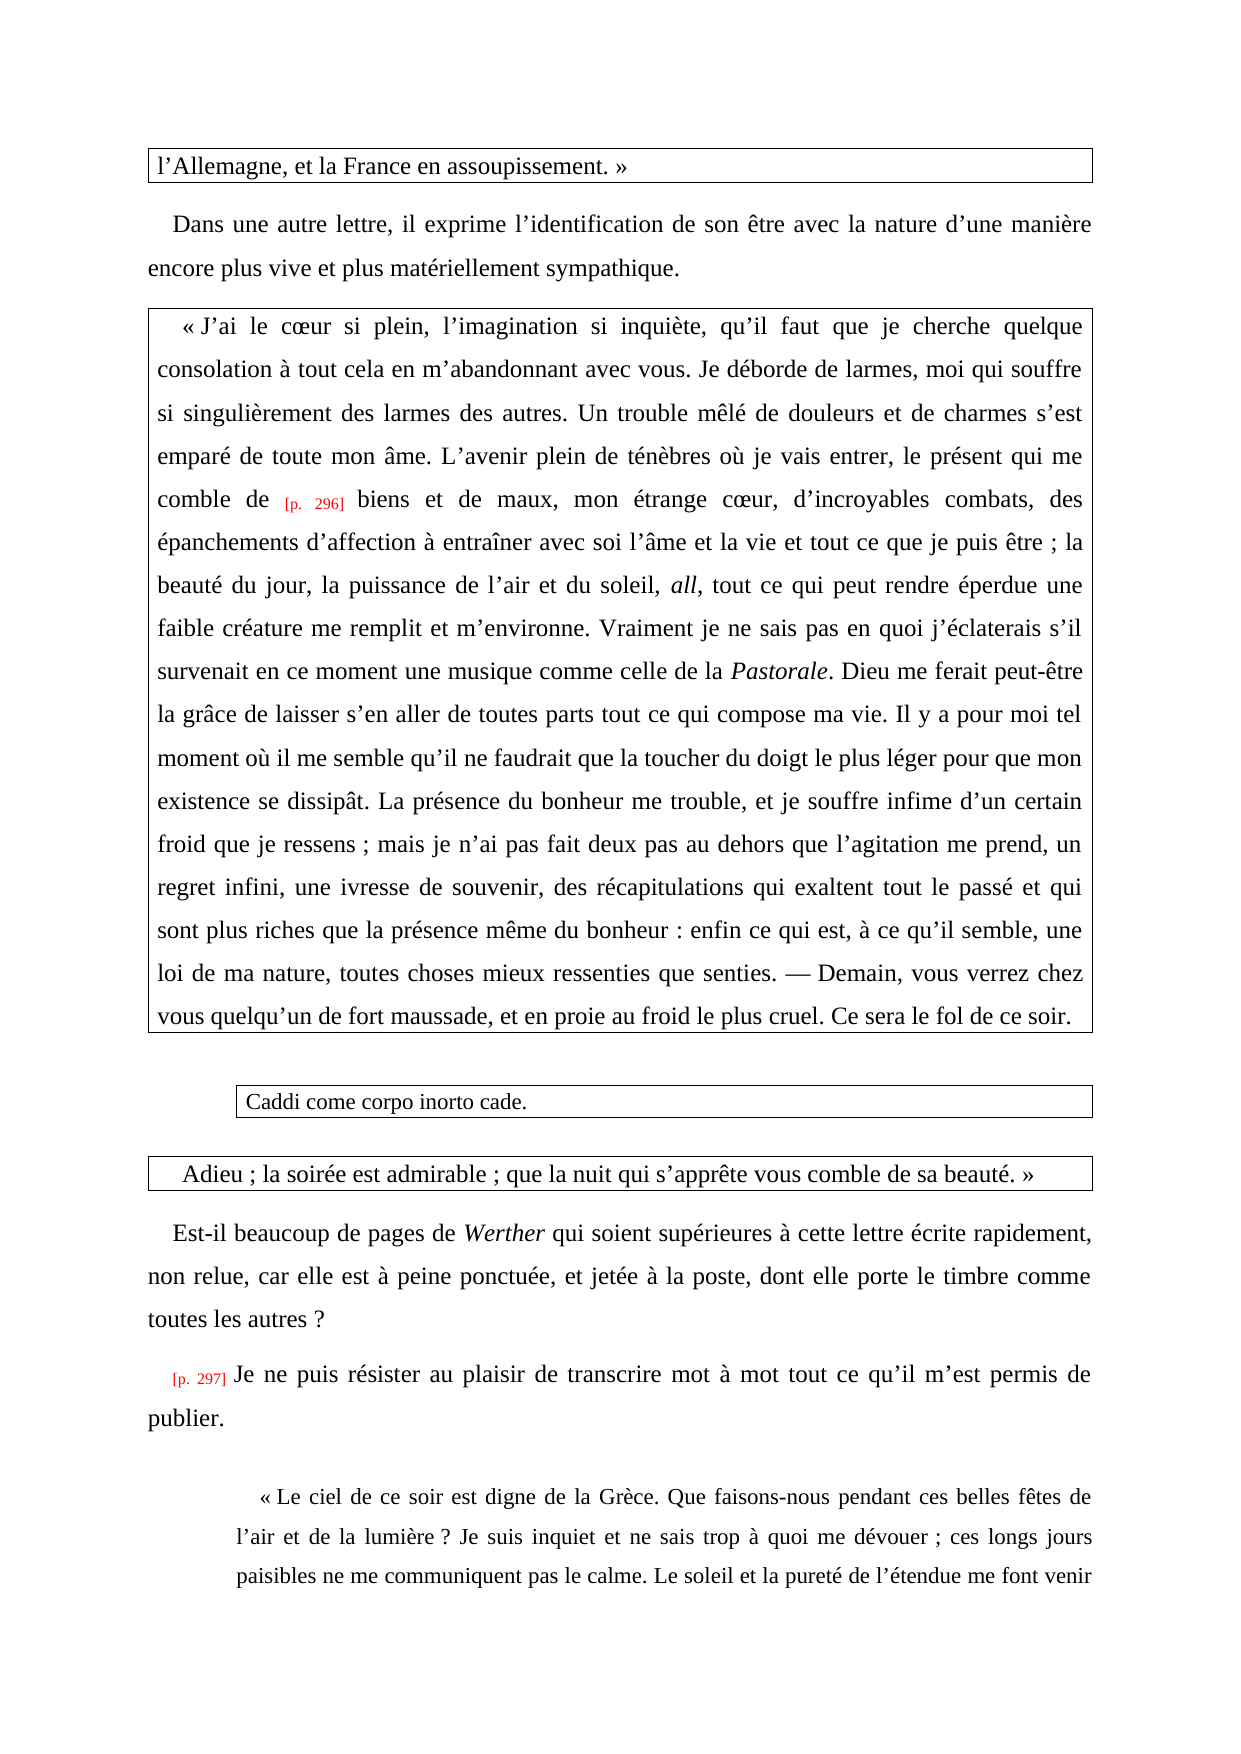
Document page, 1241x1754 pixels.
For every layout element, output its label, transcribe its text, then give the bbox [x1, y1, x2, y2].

text « J’ai le cœur si plein, l’imagination si inquiète, qu’il faut que je cherche quelque consolation à tout cela en m’abandonnant avec vous. Je déborde de larmes, moi qui souffre si singulièrement des larmes des autres. Un trouble mêlé de douleurs et de charmes s’est emparé de toute mon âme. L’avenir plein de ténèbres où je vais entrer, le présent qui me comble de [p. 296] biens et de maux, mon étrange cœur, d’incroyables combats, des épanchements d’affection à entraîner avec soi l’âme et la vie et tout ce que je puis être ; la beauté du jour, la puissance de l’air et du soleil, all, tout ce qui peut rendre éperdue une faible créature me remplit et m’environne. Vraiment je ne sais pas en quoi j’éclaterais s’il survenait en ce moment une musique comme celle de la Pastorale. Dieu me ferait peut-être la grâce de laisser s’en aller de toutes parts tout ce qui compose ma vie. Il y a pour moi tel moment où il me semble qu’il ne faudrait que la toucher du doigt le plus léger pour que mon existence se dissipât. La présence du bonheur me trouble, et je souffre infime d’un certain froid que je ressens ; mais je n’ai pas fait deux pas au dehors que l’agitation me prend, un regret infini, une ivresse de souvenir, des récapitulations qui exaltent tout le passé et qui sont plus riches que la présence même du bonheur : enfin ce qui est, à ce qu’il semble, une loi de ma nature, toutes choses mieux ressenties que senties. — Demain, vous verrez chez vous quelqu’un de fort maussade, et en proie au froid le plus cruel. Ce sera le fol de ce soir. [149, 309, 1092, 1032]
text Est-il beaucoup de pages de Werther qui soient supérieures à cette lettre écrite rapidement, non relue, car elle est à peine ponctuée, et jetée à la poste, dont elle porte le timbre comme toutes les autres ? [148, 1218, 1093, 1333]
text « Le ciel de ce soir est digne de la Grèce. Que faisons-nous pendant ces belles fêtes de l’air et de la lumière ? Je suis inquiet et ne sais trop à quoi me dévouer ; ces longs jours paisibles ne me communiquent pas le calme. Le soleil et la pureté de l’étendue me font venir [236, 1483, 1093, 1589]
text [p. 297] Je ne puis résister au plaisir de transcrire mot à mot tout ce qu’il m’est permis de publier. [148, 1359, 1093, 1431]
text Caddi come corpo inorto cade. [237, 1086, 1092, 1117]
text l’Allemagne, et la France en assoupissement. » [149, 149, 1092, 182]
text Adieu ; la soirée est admirable ; que la nuit qui s’apprête vous comble de sa beauté. » [149, 1157, 1092, 1190]
text Dans une autre lettre, il exprime l’identification de son être avec la nature d’une manière encore plus vive et plus matériellement sympathique. [148, 209, 1093, 281]
